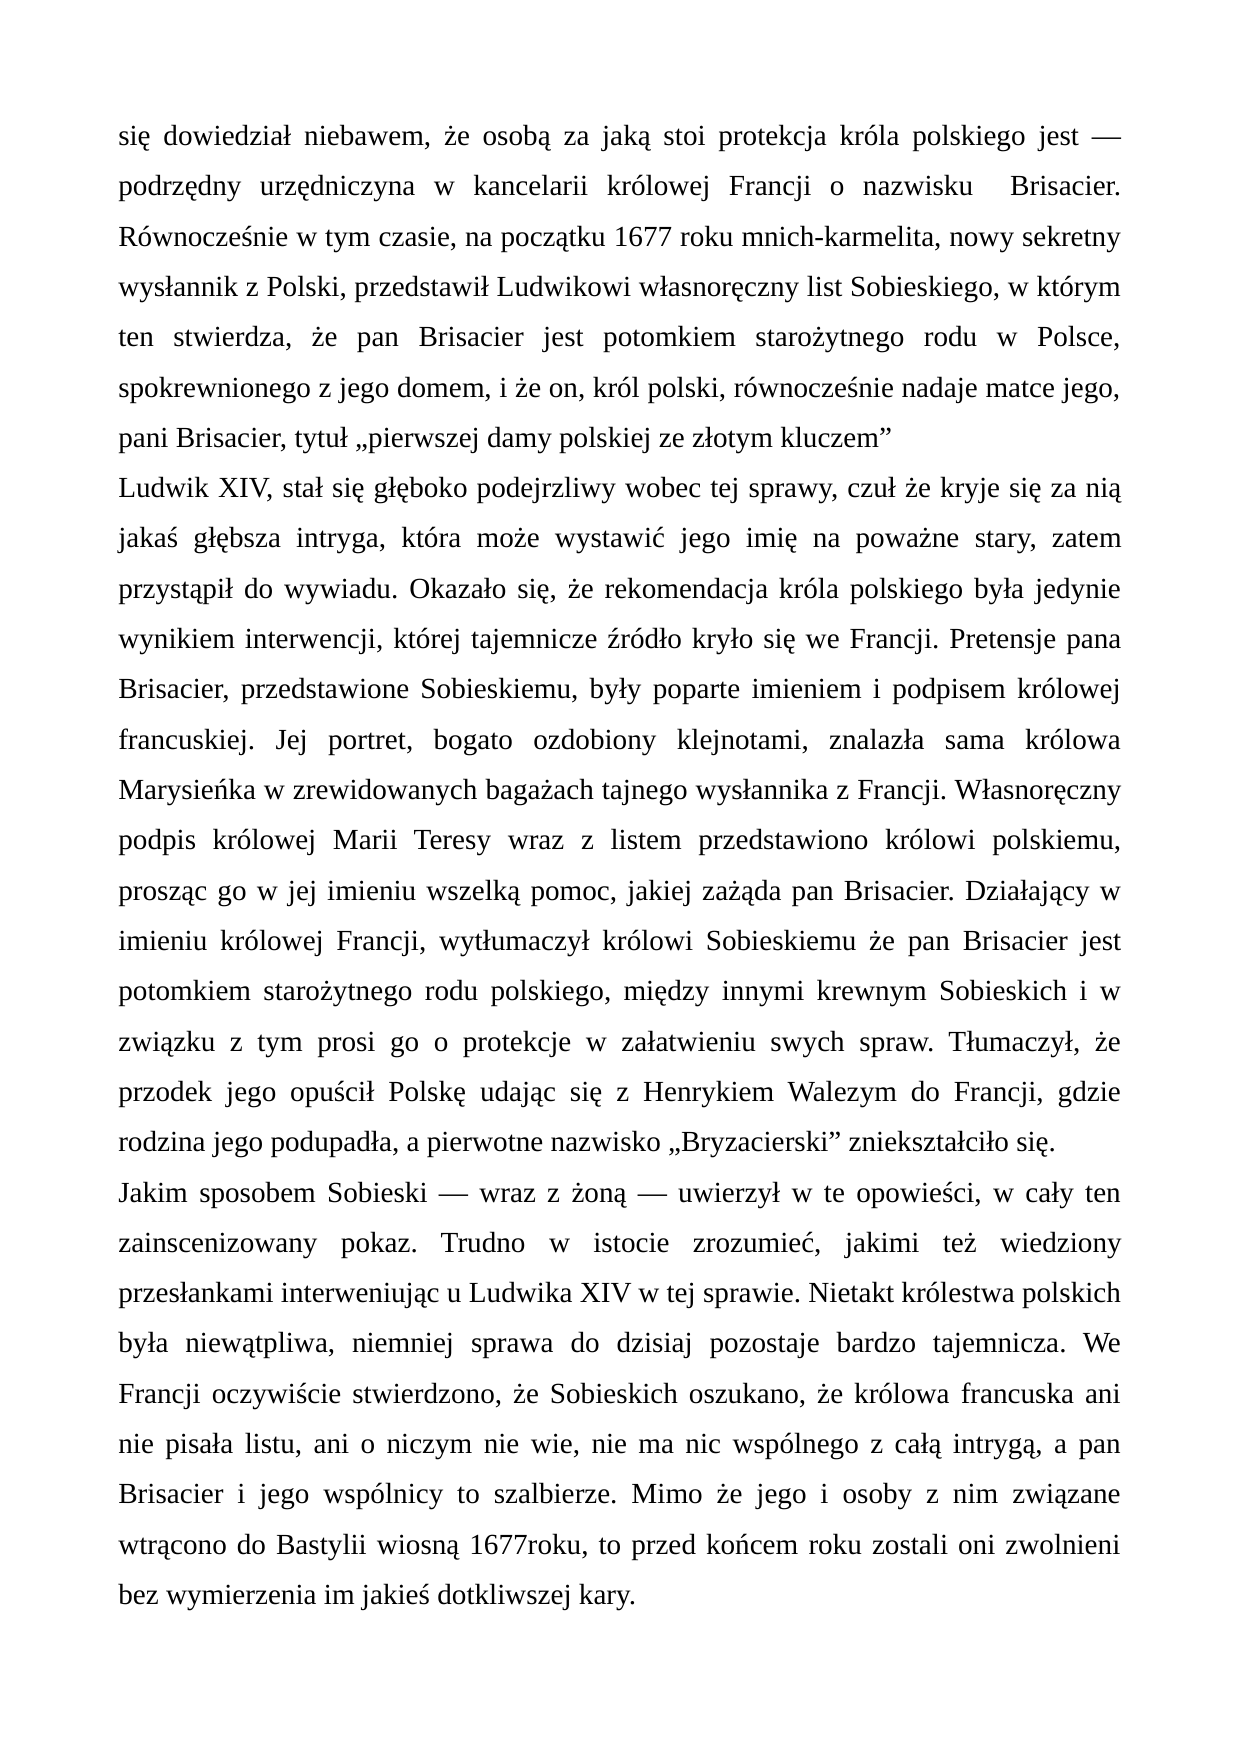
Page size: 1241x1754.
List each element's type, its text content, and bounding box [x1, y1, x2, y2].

text się dowiedział niebawem, że osobą za jaką stoi protekcja króla polskiego jest — podrzędny urzędniczyna w kancelarii królowej Francji o nazwisku Brisacier. Równocześnie w tym czasie, na początku 1677 roku mnich-karmelita, nowy sekretny wysłannik z Polski, przedstawił Ludwikowi własnoręczny list Sobieskiego, w którym ten stwierdza, że pan Brisacier jest potomkiem starożytnego rodu w Polsce, spokrewnionego z jego domem, i że on, król polski, równocześnie nadaje matce jego, pani Brisacier, tytuł „pierwszej damy polskiej ze złotym kluczem” [118, 118, 1122, 453]
text Jakim sposobem Sobieski — wraz z żoną — uwierzył w te opowieści, w cały ten zainscenizowany pokaz. Trudno w istocie zrozumieć, jakimi też wiedziony przesłankami interweniując u Ludwika XIV w tej sprawie. Nietakt królestwa polskich była niewątpliwa, niemniej sprawa do dzisiaj pozostaje bardzo tajemnicza. We Francji oczywiście stwierdzono, że Sobieskich oszukano, że królowa francuska ani nie pisała listu, ani o niczym nie wie, nie ma nic wspólnego z całą intrygą, a pan Brisacier i jego wspólnicy to szalbierze. Mimo że jego i osoby z nim związane wtrącono do Bastylii wiosną 1677roku, to przed końcem roku zostali oni zwolnieni bez wymierzenia im jakieś dotkliwszej kary. [118, 1175, 1122, 1611]
text Ludwik XIV, stał się głęboko podejrzliwy wobec tej sprawy, czuł że kryje się za nią jakaś głębsza intryga, która może wystawić jego imię na poważne stary, zatem przystąpił do wywiadu. Okazało się, że rekomendacja króla polskiego była jedynie wynikiem interwencji, której tajemnicze źródło kryło się we Francji. Pretensje pana Brisacier, przedstawione Sobieskiemu, były poparte imieniem i podpisem królowej francuskiej. Jej portret, bogato ozdobiony klejnotami, znalazła sama królowa Marysieńka w zrewidowanych bagażach tajnego wysłannika z Francji. Własnoręczny podpis królowej Marii Teresy wraz z listem przedstawiono królowi polskiemu, prosząc go w jej imieniu wszelką pomoc, jakiej zażąda pan Brisacier. Działający w imieniu królowej Francji, wytłumaczył królowi Sobieskiemu że pan Brisacier jest potomkiem starożytnego rodu polskiego, mięǳy innymi krewnym Sobieskich i w związku z tym prosi go o protekcje w załatwieniu swych spraw. Tłumaczył, że przodek jego opuścił Polskę udając się z Henrykiem Walezym do Francji, gǳie roǳina jego podupadła, a pierwotne nazwisko „Bryzacierski” zniekształciło się. [118, 470, 1122, 1158]
